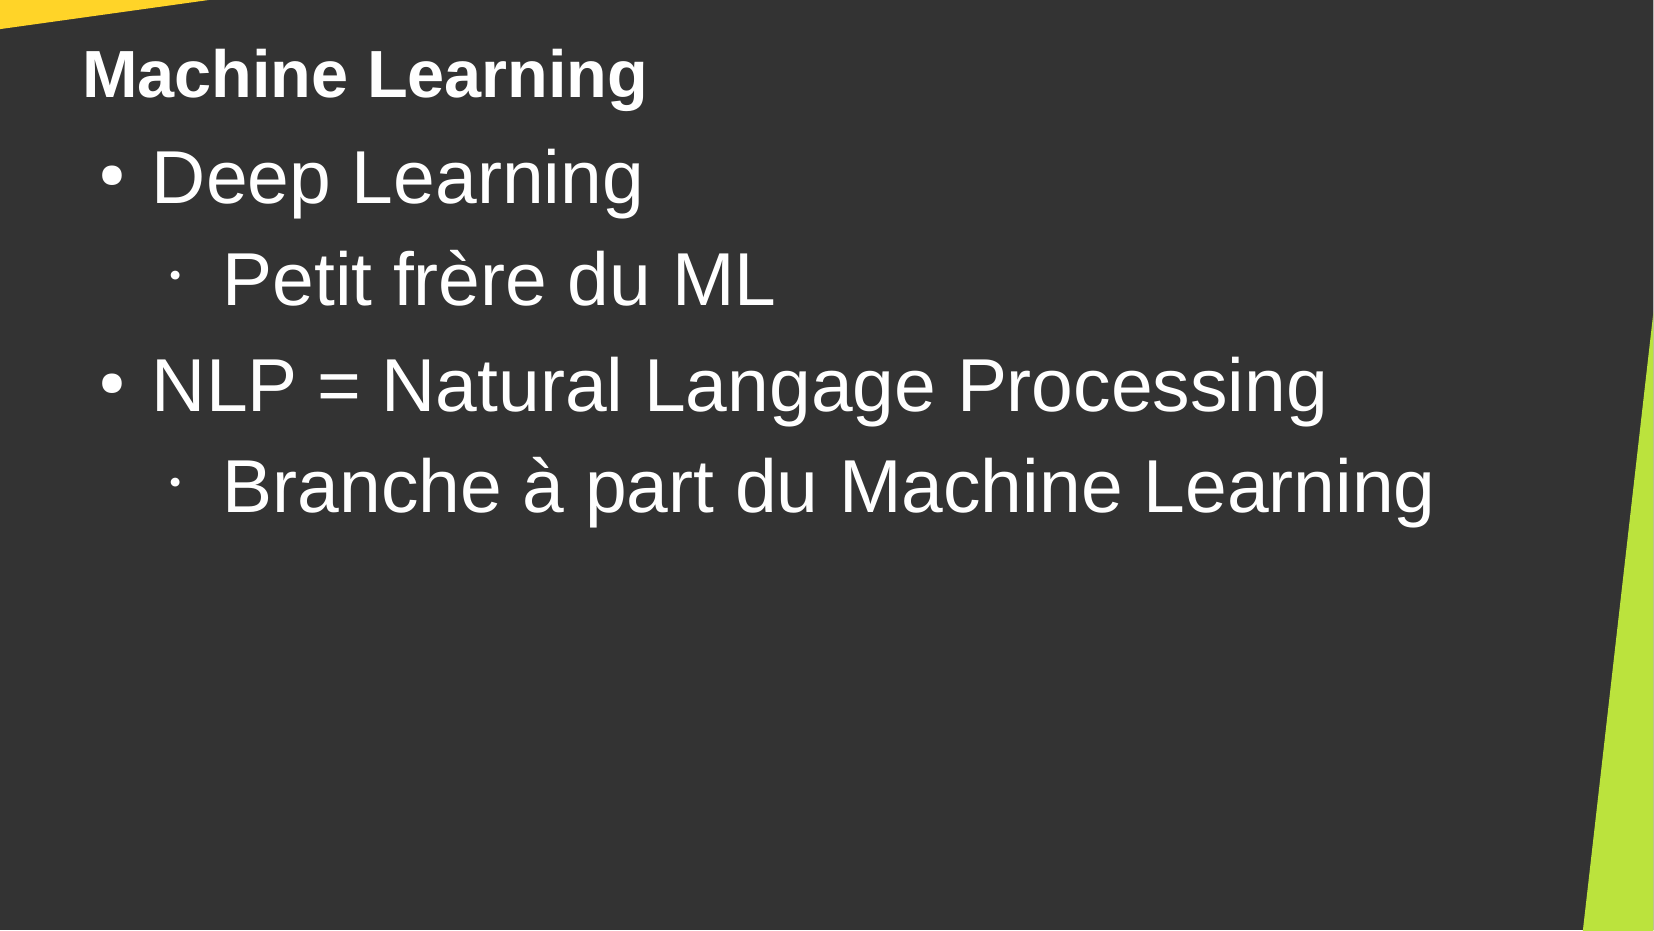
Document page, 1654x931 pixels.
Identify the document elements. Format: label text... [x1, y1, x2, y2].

text_box [1582, 306, 1654, 931]
title Machine Learning [82, 37, 1571, 115]
list Deep Learning Petit frère du ML NLP = Natural Langage Processing Branche à part du Machine Learning [80, 135, 1560, 816]
text_box [0, 0, 209, 30]
